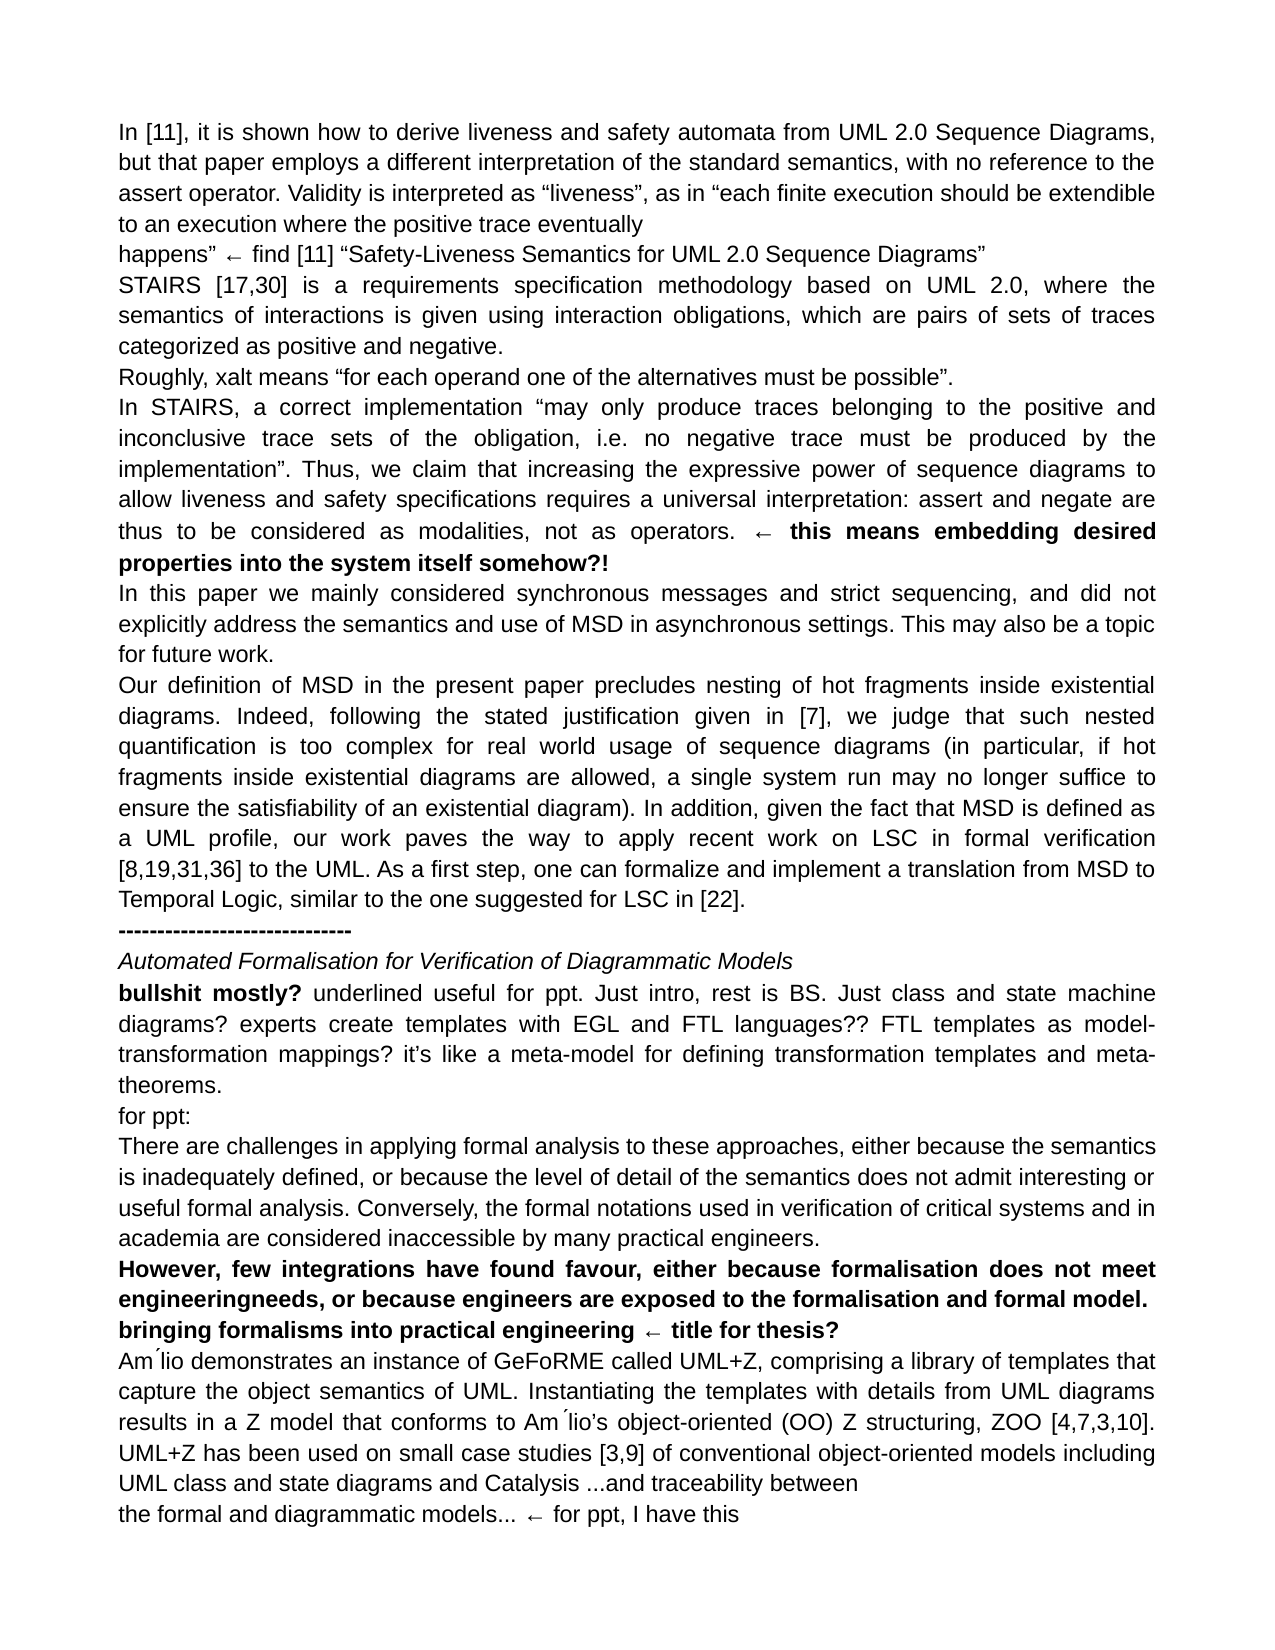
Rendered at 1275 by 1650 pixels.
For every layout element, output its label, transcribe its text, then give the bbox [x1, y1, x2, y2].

text the formal and diagrammatic models... ← for ppt, I have this [118, 1500, 1157, 1527]
text There are challenges in applying formal analysis to these approaches, either because the semantics is inadequately defined, or because the level of detail of the semantics does not admit interesting or useful formal analysis. Conversely, the formal notations used in verification of critical systems and in academia are considered inaccessible by many practical engineers. [118, 1133, 1157, 1251]
text for ppt: [118, 1102, 1157, 1129]
text bringing formalisms into practical engineering ← title for thesis? [118, 1316, 1157, 1343]
text Automated Formalisation for Verification of Diagrammatic Models [118, 947, 1157, 974]
text In this paper we mainly considered synchronous messages and strict sequencing, and did not explicitly address the semantics and use of MSD in asynchronous settings. This may also be a topic for future work. [118, 579, 1157, 668]
text Roughly, xalt means “for each operand one of the alternatives must be possible”. [118, 363, 1157, 390]
text However, few integrations have found favour, either because formalisation does not meet engineeringneeds, or because engineers are exposed to the formalisation and formal model. [118, 1255, 1157, 1313]
text happens” ← find [11] “Safety-Liveness Semantics for UML 2.0 Sequence Diagrams” [118, 241, 1157, 267]
text Our definition of MSD in the present paper precludes nesting of hot fragments inside existential diagrams. Indeed, following the stated justification given in [7], we judge that such nested quantification is too complex for real world usage of sequence diagrams (in particular, if hot fragments inside existential diagrams are allowed, a single system run may no longer suffice to ensure the satisfiability of an existential diagram). In addition, given the fact that MSD is defined as a UML profile, our work paves the way to apply recent work on LSC in formal verification [8,19,31,36] to the UML. As a first step, one can formalize and implement a translation from MSD to Temporal Logic, similar to the one suggested for LSC in [22]. [118, 671, 1157, 913]
text STAIRS [17,30] is a requirements specification methodology based on UML 2.0, where the semantics of interactions is given using interaction obligations, which are pairs of sets of traces categorized as positive and negative. [118, 271, 1157, 359]
text ------------------------------ [118, 916, 1157, 943]
text In [11], it is shown how to derive liveness and safety automata from UML 2.0 Sequence Diagrams, but that paper employs a different interpretation of the standard semantics, with no reference to the assert operator. Validity is interpreted as “liveness”, as in “each finite execution should be extendible to an execution where the positive trace eventually [118, 118, 1157, 237]
text Am ́lio demonstrates an instance of GeFoRME called UML+Z, comprising a library of templates that capture the object semantics of UML. Instantiating the templates with details from UML diagrams results in a Z model that conforms to Am ́lio’s object-oriented (OO) Z structuring, ZOO [4,7,3,10]. UML+Z has been used on small case studies [3,9] of conventional object-oriented models including UML class and state diagrams and Catalysis ...and traceability between [118, 1347, 1157, 1496]
text bullshit mostly? underlined useful for ppt. Just intro, rest is BS. Just class and state machine diagrams? experts create templates with EGL and FTL languages?? FTL templates as model-transformation mappings? it’s like a meta-model for defining transformation templates and meta-theorems. [118, 978, 1157, 1098]
text In STAIRS, a correct implementation “may only produce traces belonging to the positive and inconclusive trace sets of the obligation, i.e. no negative trace must be produced by the implementation”. Thus, we claim that increasing the expressive power of sequence diagrams to allow liveness and safety specifications requires a universal interpretation: assert and negate are thus to be considered as modalities, not as operators. ← this means embedding desired properties into the system itself somehow?! [118, 394, 1157, 576]
